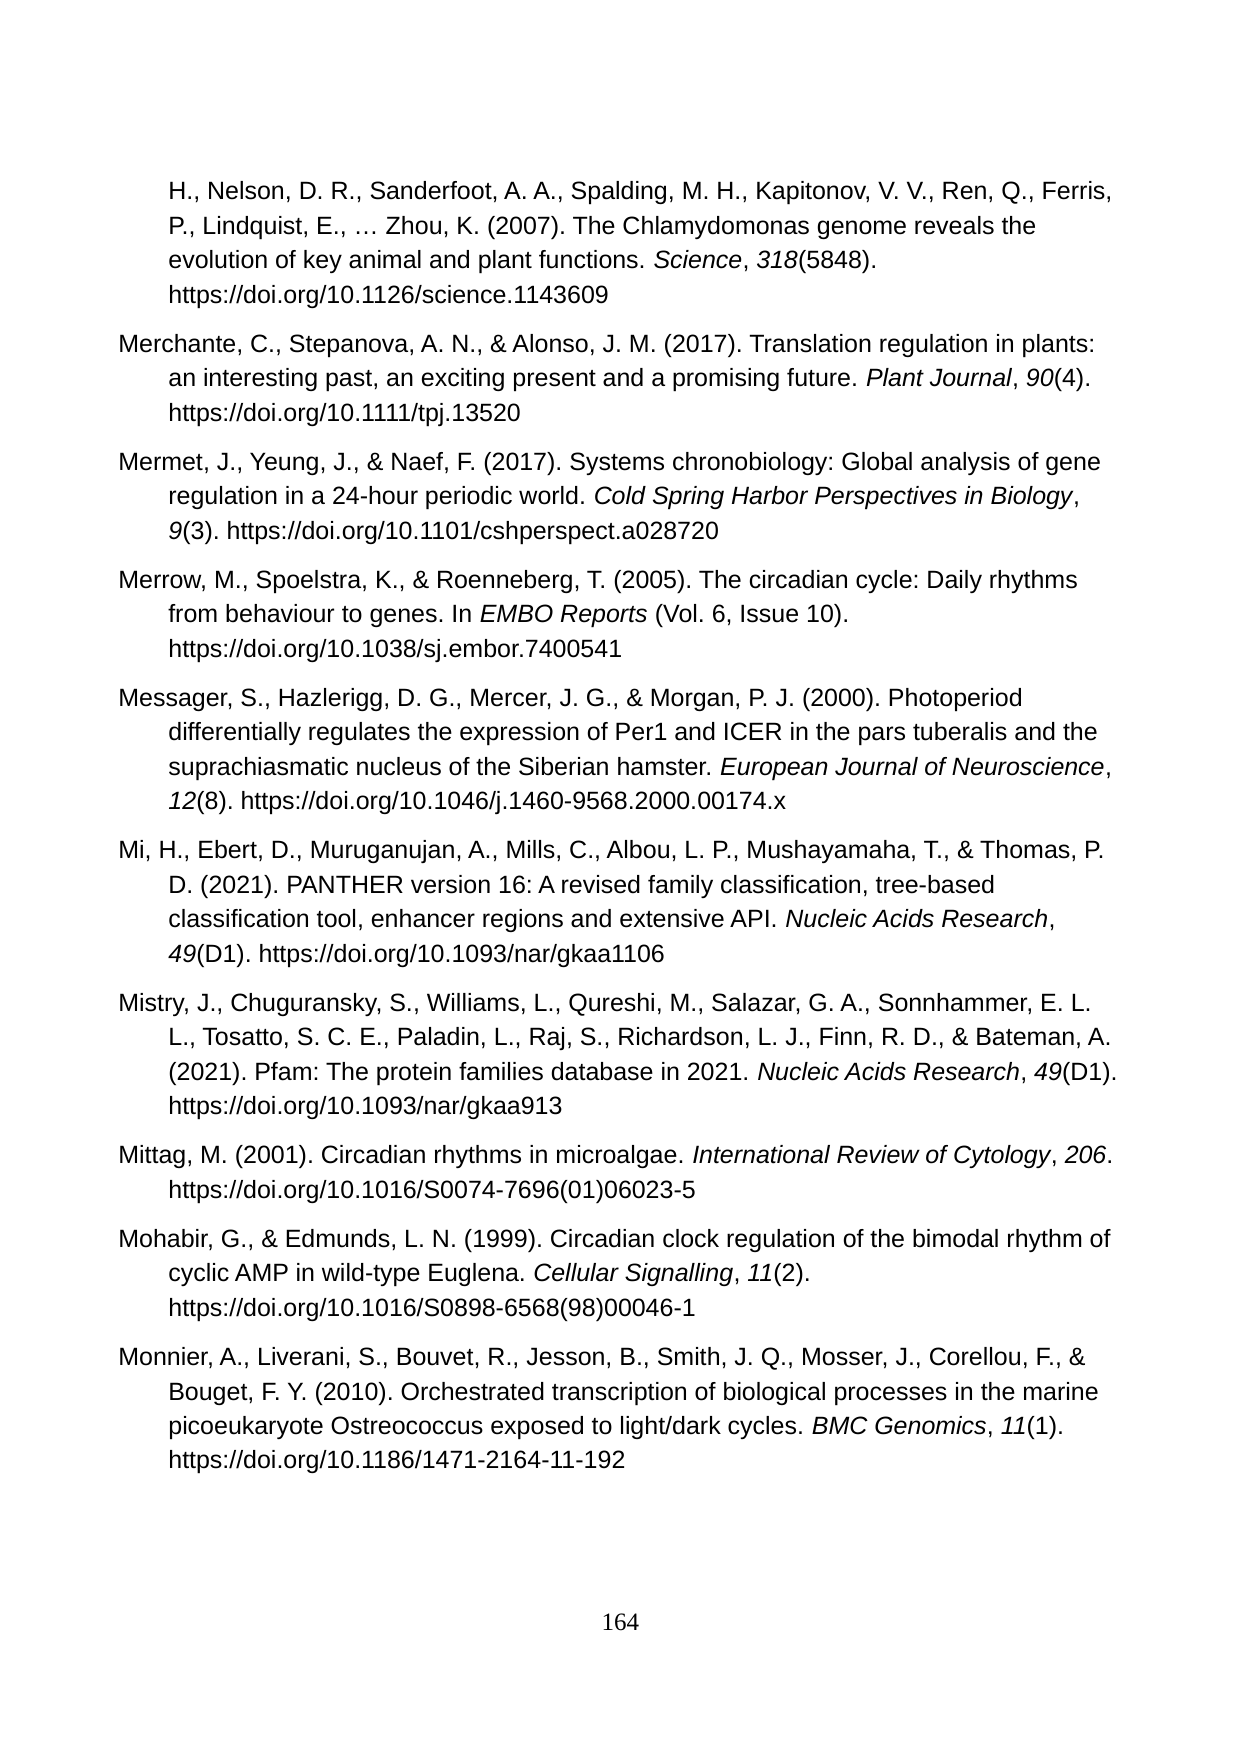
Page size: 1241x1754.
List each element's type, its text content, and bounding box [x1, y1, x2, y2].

text Mittag, M. (2001). Circadian rhythms in microalgae. International Review of Cytology, 206. https://doi.org/10.1016/S0074-7696(01)06023-5 [118, 1140, 1122, 1204]
text H., Nelson, D. R., Sanderfoot, A. A., Spalding, M. H., Kapitonov, V. V., Ren, Q., Ferris, P., Lindquist, E., … Zhou, K. (2007). The Chlamydomonas genome reveals the evolution of key animal and plant functions. Science, 318(5848). https://doi.org/10.1126/science.1143609 [118, 176, 1122, 308]
text Mi, H., Ebert, D., Muruganujan, A., Mills, C., Albou, L. P., Mushayamaha, T., & Thomas, P. D. (2021). PANTHER version 16: A revised family classification, tree-based classification tool, enhancer regions and extensive API. Nucleic Acids Research, 49(D1). https://doi.org/10.1093/nar/gkaa1106 [118, 835, 1122, 968]
text Messager, S., Hazlerigg, D. G., Mercer, J. G., & Morgan, P. J. (2000). Photoperiod differentially regulates the expression of Per1 and ICER in the pars tuberalis and the suprachiasmatic nucleus of the Siberian hamster. European Journal of Neuroscience, 12(8). https://doi.org/10.1046/j.1460-9568.2000.00174.x [118, 683, 1122, 815]
text Merchante, C., Stepanova, A. N., & Alonso, J. M. (2017). Translation regulation in plants: an interesting past, an exciting present and a promising future. Plant Journal, 90(4). https://doi.org/10.1111/tpj.13520 [118, 329, 1122, 427]
text Merrow, M., Spoelstra, K., & Roenneberg, T. (2005). The circadian cycle: Daily rhythms from behaviour to genes. In EMBO Reports (Vol. 6, Issue 10). https://doi.org/10.1038/sj.embor.7400541 [118, 565, 1122, 663]
text Mermet, J., Yeung, J., & Naef, F. (2017). Systems chronobiology: Global analysis of gene regulation in a 24-hour periodic world. Cold Spring Harbor Perspectives in Biology, 9(3). https://doi.org/10.1101/cshperspect.a028720 [118, 447, 1122, 544]
text Mistry, J., Chuguransky, S., Williams, L., Qureshi, M., Salazar, G. A., Sonnhammer, E. L. L., Tosatto, S. C. E., Paladin, L., Raj, S., Richardson, L. J., Finn, R. D., & Bateman, A. (2021). Pfam: The protein families database in 2021. Nucleic Acids Research, 49(D1). https://doi.org/10.1093/nar/gkaa913 [118, 988, 1122, 1120]
text Monnier, A., Liverani, S., Bouvet, R., Jesson, B., Smith, J. Q., Mosser, J., Corellou, F., & Bouget, F. Y. (2010). Orchestrated transcription of biological processes in the marine picoeukaryote Ostreococcus exposed to light/dark cycles. BMC Genomics, 11(1). https://doi.org/10.1186/1471-2164-11-192 [118, 1342, 1122, 1474]
text Mohabir, G., & Edmunds, L. N. (1999). Circadian clock regulation of the bimodal rhythm of cyclic AMP in wild-type Euglena. Cellular Signalling, 11(2). https://doi.org/10.1016/S0898-6568(98)00046-1 [118, 1224, 1122, 1322]
